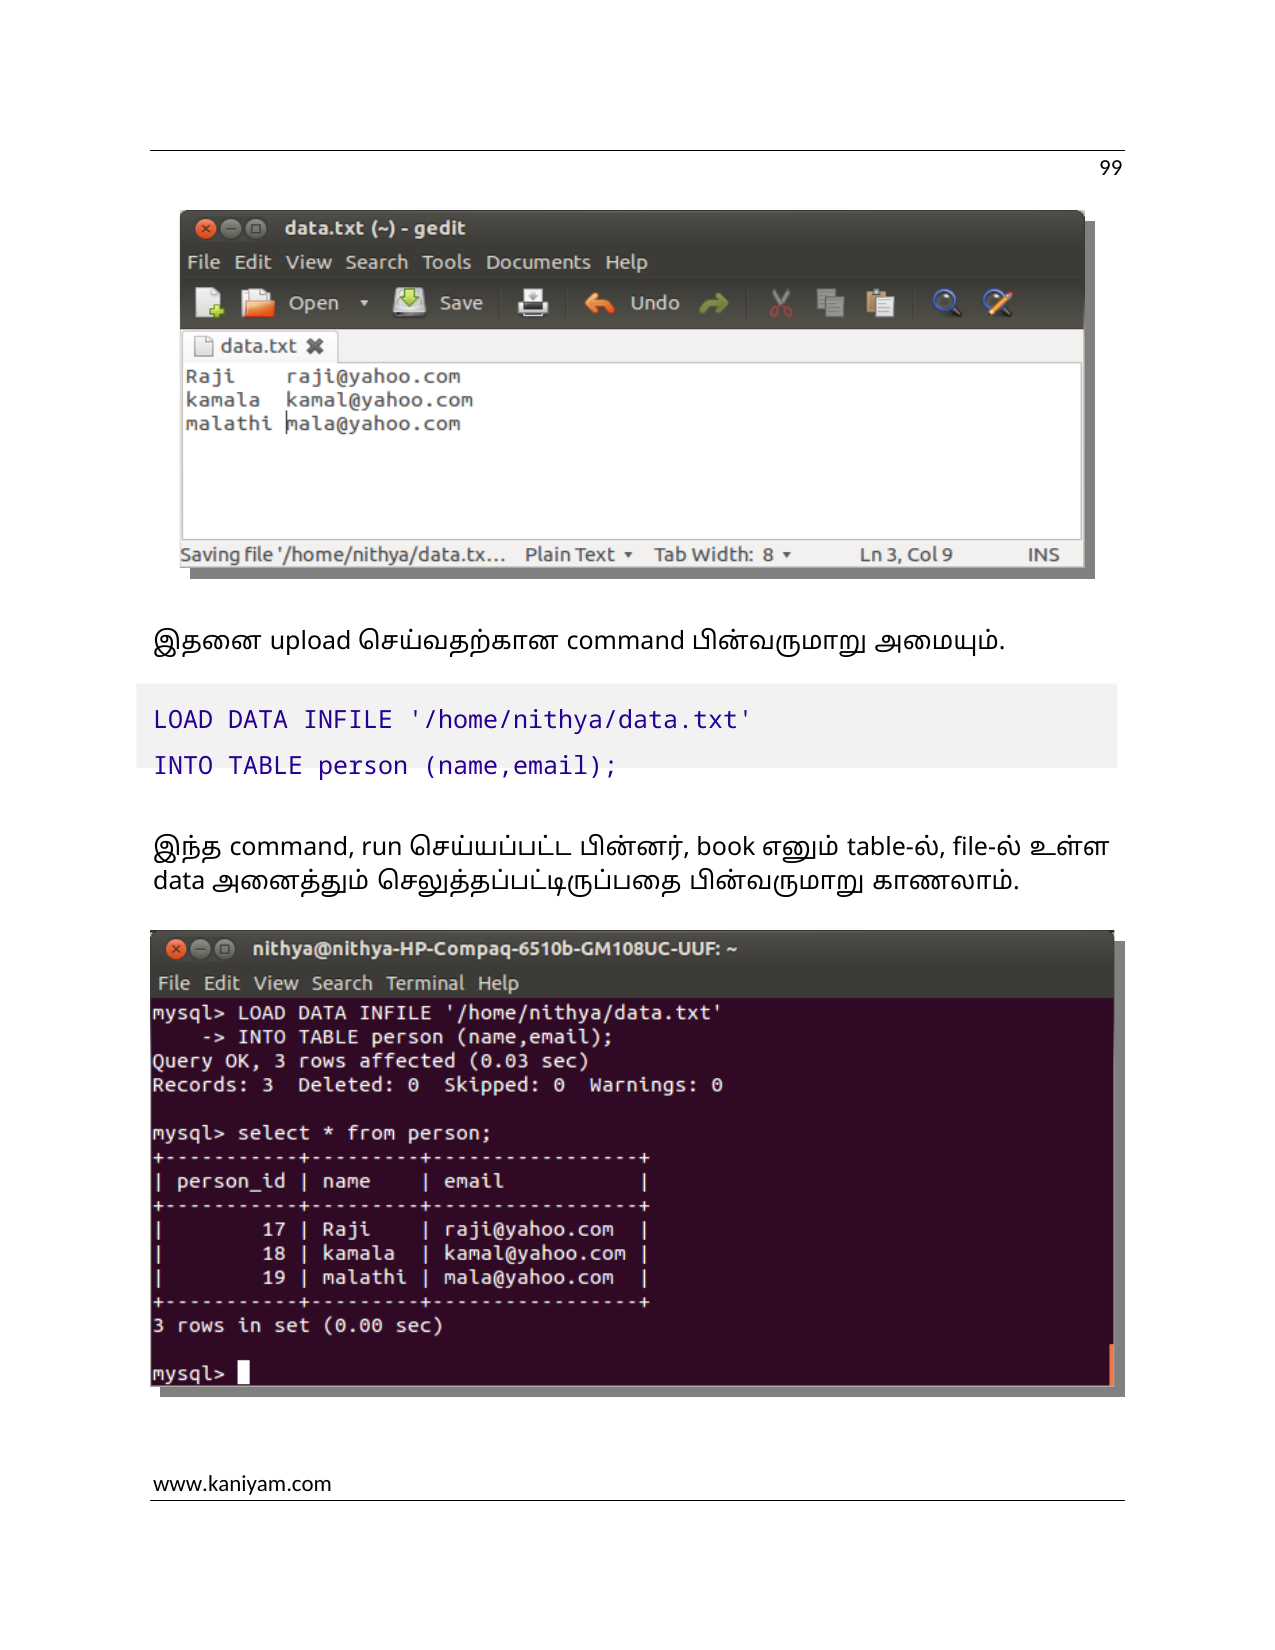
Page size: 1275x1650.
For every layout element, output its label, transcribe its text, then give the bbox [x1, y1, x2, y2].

picture [179, 210, 1085, 568]
picture [150, 930, 1115, 1387]
text இதனை upload செய்வதற்கான command பின்வருமாறு அமையும். [153, 623, 1122, 696]
text INTO TABLE person (name,email); [153, 748, 1122, 782]
text இந்த command, run செய்யப்பட்ட பின்னர், book எனும் table-ல், file-ல் உள்ள data அனைத்தும் செலுத்தப்பட்டிருப்பதை பின்வருமாறு காணலாம். [153, 794, 1122, 897]
